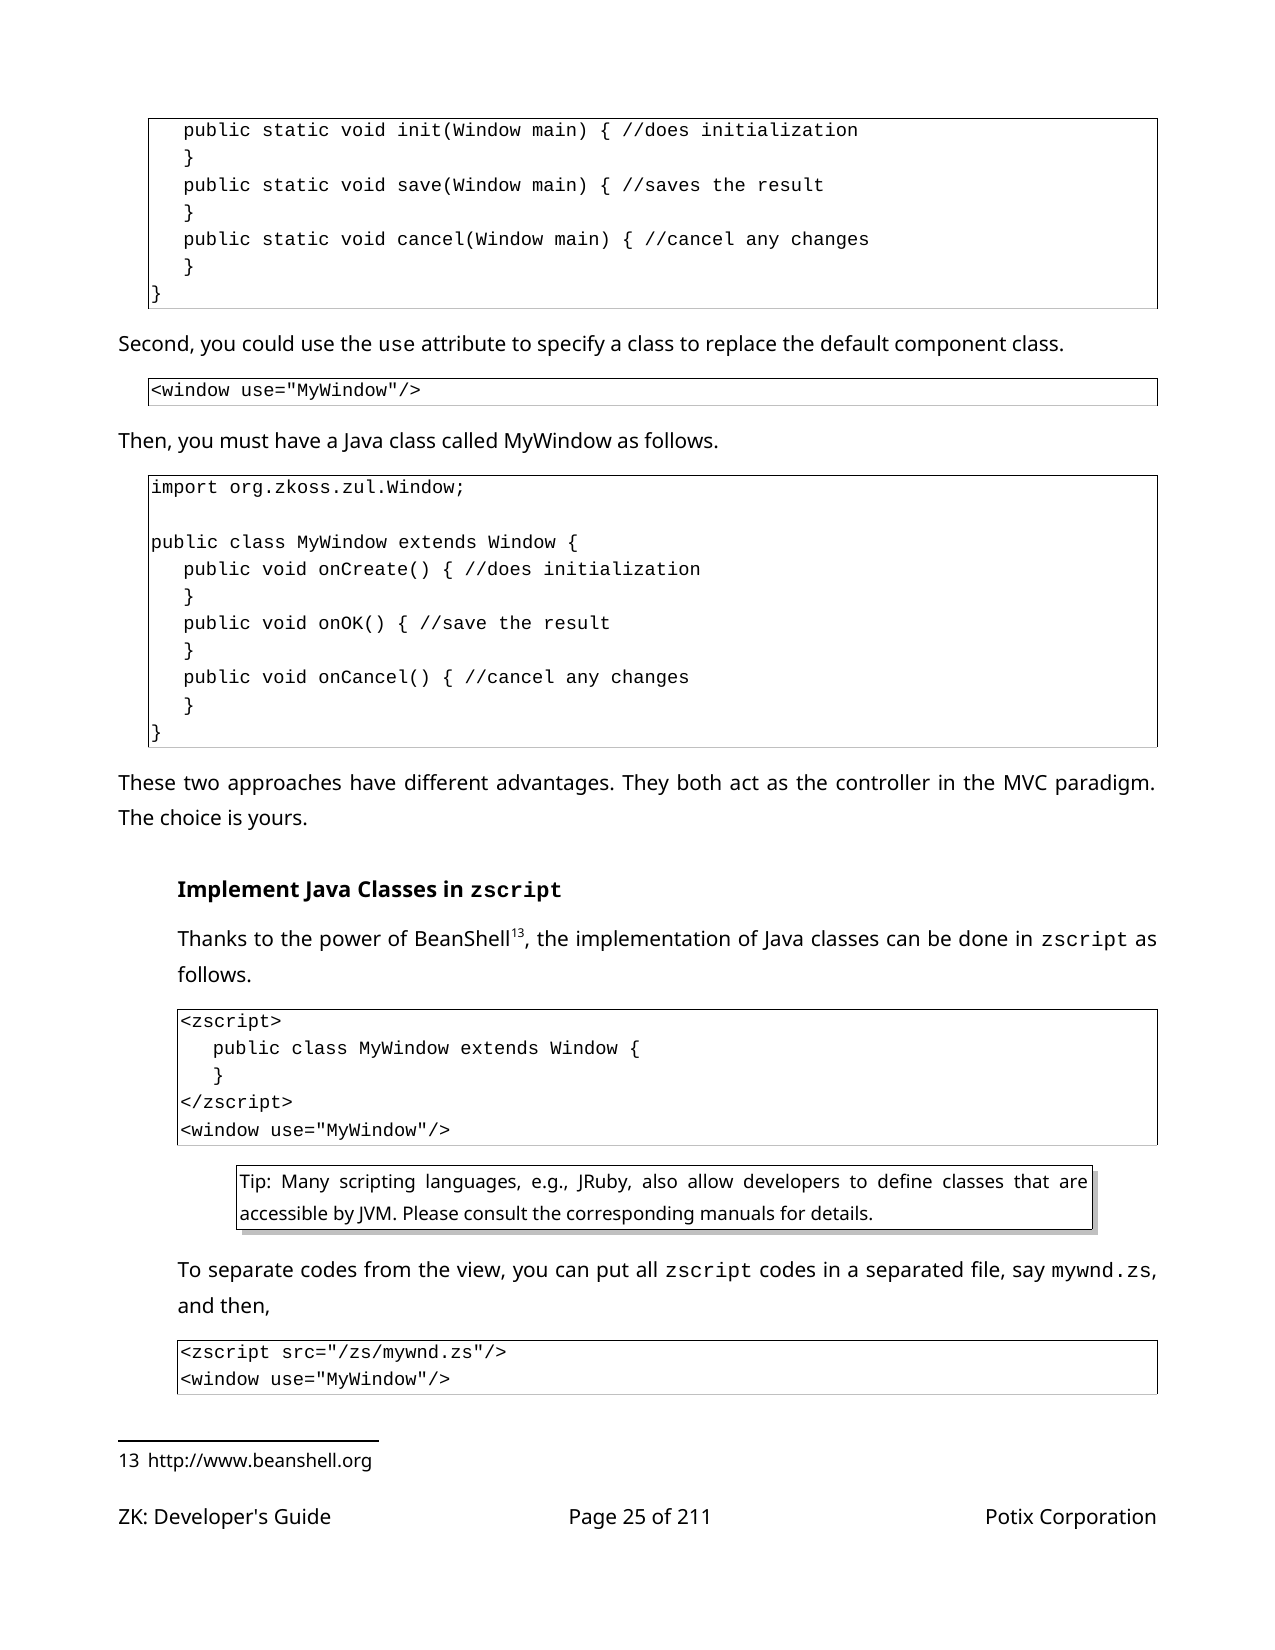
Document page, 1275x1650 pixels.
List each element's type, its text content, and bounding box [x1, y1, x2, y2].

text } [149, 693, 1157, 717]
text Thanks to the power of BeanShell, the implementation of Java classes can be done in zscript as follows. [177, 924, 1157, 988]
text public class MyWindow extends Window { [149, 529, 1157, 554]
text </zscript> [178, 1090, 1157, 1114]
text } [149, 584, 1157, 608]
text <zscript src="/zs/mywnd.zs"/> [178, 1341, 1157, 1364]
text public static void save(Window main) { //saves the result [149, 172, 1157, 197]
text } [149, 638, 1157, 662]
text } [178, 1063, 1157, 1087]
text } [149, 281, 1157, 308]
text public void onCreate() { //does initialization [149, 557, 1157, 581]
text http://www.beanshell.org [118, 1447, 1157, 1473]
text import org.zkoss.zul.Window; [149, 476, 1157, 499]
text Tip: Many scripting languages, e.g., JRuby, also allow developers to define classes that are accessible by JVM. Please consult the corresponding manuals for details. [237, 1166, 1092, 1229]
text These two approaches have different advantages. They both act as the controller in the MVC paradigm. The choice is yours. [118, 768, 1157, 831]
text Second, you could use the use attribute to specify a class to replace the default component class. [118, 329, 1157, 358]
text public void onOK() { //save the result [149, 611, 1157, 635]
text Then, you must have a Java class called MyWindow as follows. [118, 426, 1157, 454]
text } [149, 720, 1157, 747]
text <zscript> [178, 1010, 1157, 1033]
text public static void cancel(Window main) { //cancel any changes [149, 227, 1157, 251]
text public class MyWindow extends Window { [178, 1036, 1157, 1060]
text } [149, 200, 1157, 224]
text <window use="MyWindow"/> [149, 379, 1157, 405]
text To separate codes from the view, you can put all zscript codes in a separated file, say mywnd.zs, and then, [177, 1255, 1157, 1319]
text public static void init(Window main) { //does initialization [149, 119, 1157, 142]
text <window use="MyWindow"/> [178, 1367, 1157, 1394]
text public void onCancel() { //cancel any changes [149, 665, 1157, 690]
text } [149, 254, 1157, 278]
text <window use="MyWindow"/> [178, 1117, 1157, 1145]
subtitle Implement Java Classes in zscript [177, 874, 1157, 904]
text } [149, 145, 1157, 169]
